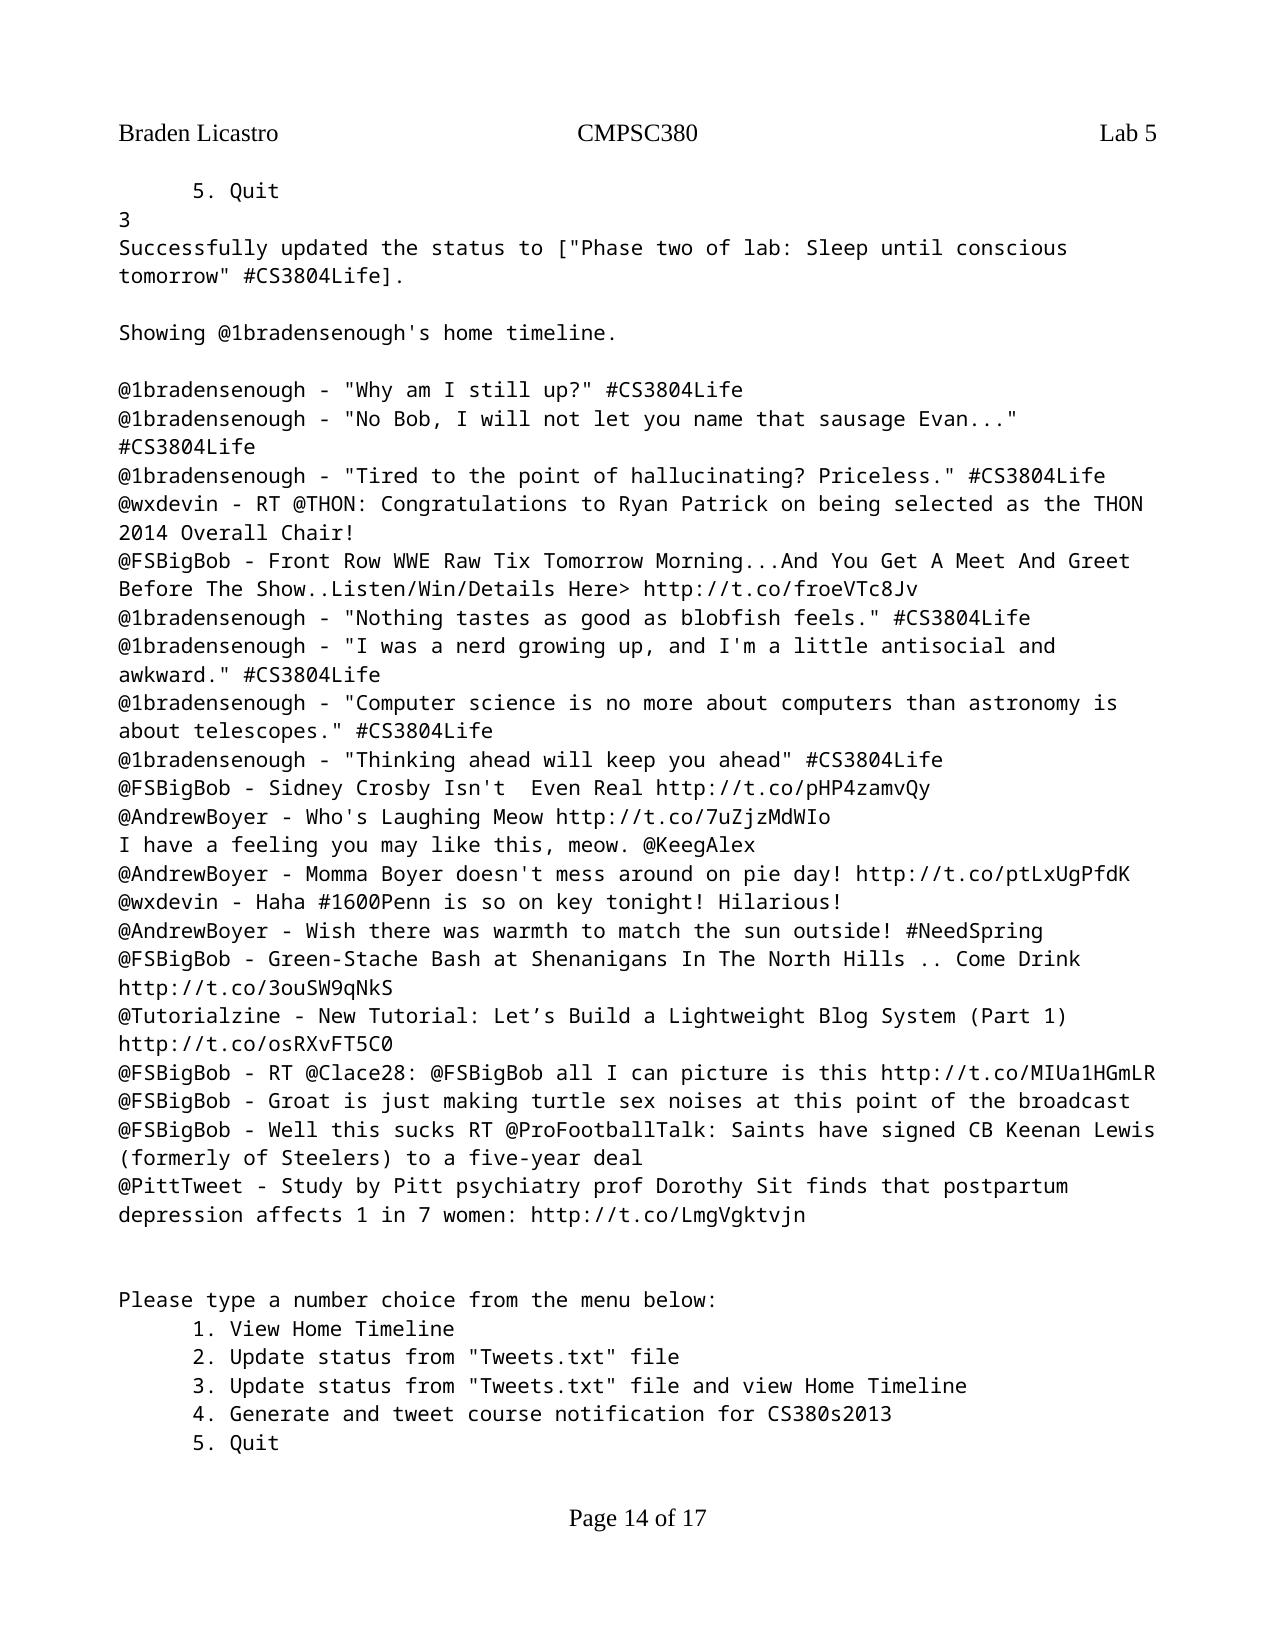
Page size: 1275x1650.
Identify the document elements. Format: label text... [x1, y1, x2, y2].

text @1bradensenough - "Why am I still up?" #CS3804Life [118, 375, 1157, 404]
text Showing @1bradensenough's home timeline. [118, 318, 1157, 347]
text @FSBigBob - Well this sucks RT @ProFootballTalk: Saints have signed CB Keenan Lewis (formerly of Steelers) to a five-year deal [118, 1115, 1157, 1172]
text @Tutorialzine - New Tutorial: Let’s Build a Lightweight Blog System (Part 1) http://t.co/osRXvFT5C0 [118, 1001, 1157, 1058]
text 2. Update status from "Tweets.txt" file [118, 1342, 1157, 1371]
text @FSBigBob - Sidney Crosby Isn't Even Real http://t.co/pHP4zamvQy [118, 773, 1157, 802]
text @PittTweet - Study by Pitt psychiatry prof Dorothy Sit finds that postpartum depression affects 1 in 7 women: http://t.co/LmgVgktvjn [118, 1172, 1157, 1228]
text @AndrewBoyer - Who's Laughing Meow http://t.co/7uZjzMdWIo [118, 802, 1157, 830]
text @wxdevin - RT @THON: Congratulations to Ryan Patrick on being selected as the THON 2014 Overall Chair! [118, 489, 1157, 546]
text @1bradensenough - "I was a nerd growing up, and I'm a little antisocial and awkward." #CS3804Life [118, 631, 1157, 688]
text @1bradensenough - "Tired to the point of hallucinating? Priceless." #CS3804Life [118, 461, 1157, 489]
text @AndrewBoyer - Momma Boyer doesn't mess around on pie day! http://t.co/ptLxUgPfdK [118, 859, 1157, 887]
text @1bradensenough - "No Bob, I will not let you name that sausage Evan..." #CS3804Life [118, 404, 1157, 461]
text 4. Generate and tweet course notification for CS380s2013 [118, 1399, 1157, 1428]
text @1bradensenough - "Computer science is no more about computers than astronomy is about telescopes." #CS3804Life [118, 688, 1157, 745]
text 3. Update status from "Tweets.txt" file and view Home Timeline [118, 1371, 1157, 1399]
text @1bradensenough - "Nothing tastes as good as blobfish feels." #CS3804Life [118, 603, 1157, 631]
text 5. Quit [118, 1428, 1157, 1456]
text Please type a number choice from the menu below: [118, 1285, 1157, 1314]
text @FSBigBob - Green-Stache Bash at Shenanigans In The North Hills .. Come Drink http://t.co/3ouSW9qNkS [118, 944, 1157, 1001]
text 3 [118, 205, 1157, 233]
text 5. Quit [118, 176, 1157, 205]
text Successfully updated the status to ["Phase two of lab: Sleep until conscious tomorrow" #CS3804Life]. [118, 233, 1157, 290]
text @1bradensenough - "Thinking ahead will keep you ahead" #CS3804Life [118, 745, 1157, 773]
text @wxdevin - Haha #1600Penn is so on key tonight! Hilarious! [118, 887, 1157, 916]
text I have a feeling you may like this, meow. @KeegAlex [118, 830, 1157, 859]
text @AndrewBoyer - Wish there was warmth to match the sun outside! #NeedSpring [118, 916, 1157, 944]
text @FSBigBob - Front Row WWE Raw Tix Tomorrow Morning...And You Get A Meet And Greet Before The Show..Listen/Win/Details Here> http://t.co/froeVTc8Jv [118, 546, 1157, 603]
text @FSBigBob - Groat is just making turtle sex noises at this point of the broadcast [118, 1086, 1157, 1115]
text @FSBigBob - RT @Clace28: @FSBigBob all I can picture is this http://t.co/MIUa1HGmLR [118, 1058, 1157, 1086]
text 1. View Home Timeline [118, 1314, 1157, 1342]
